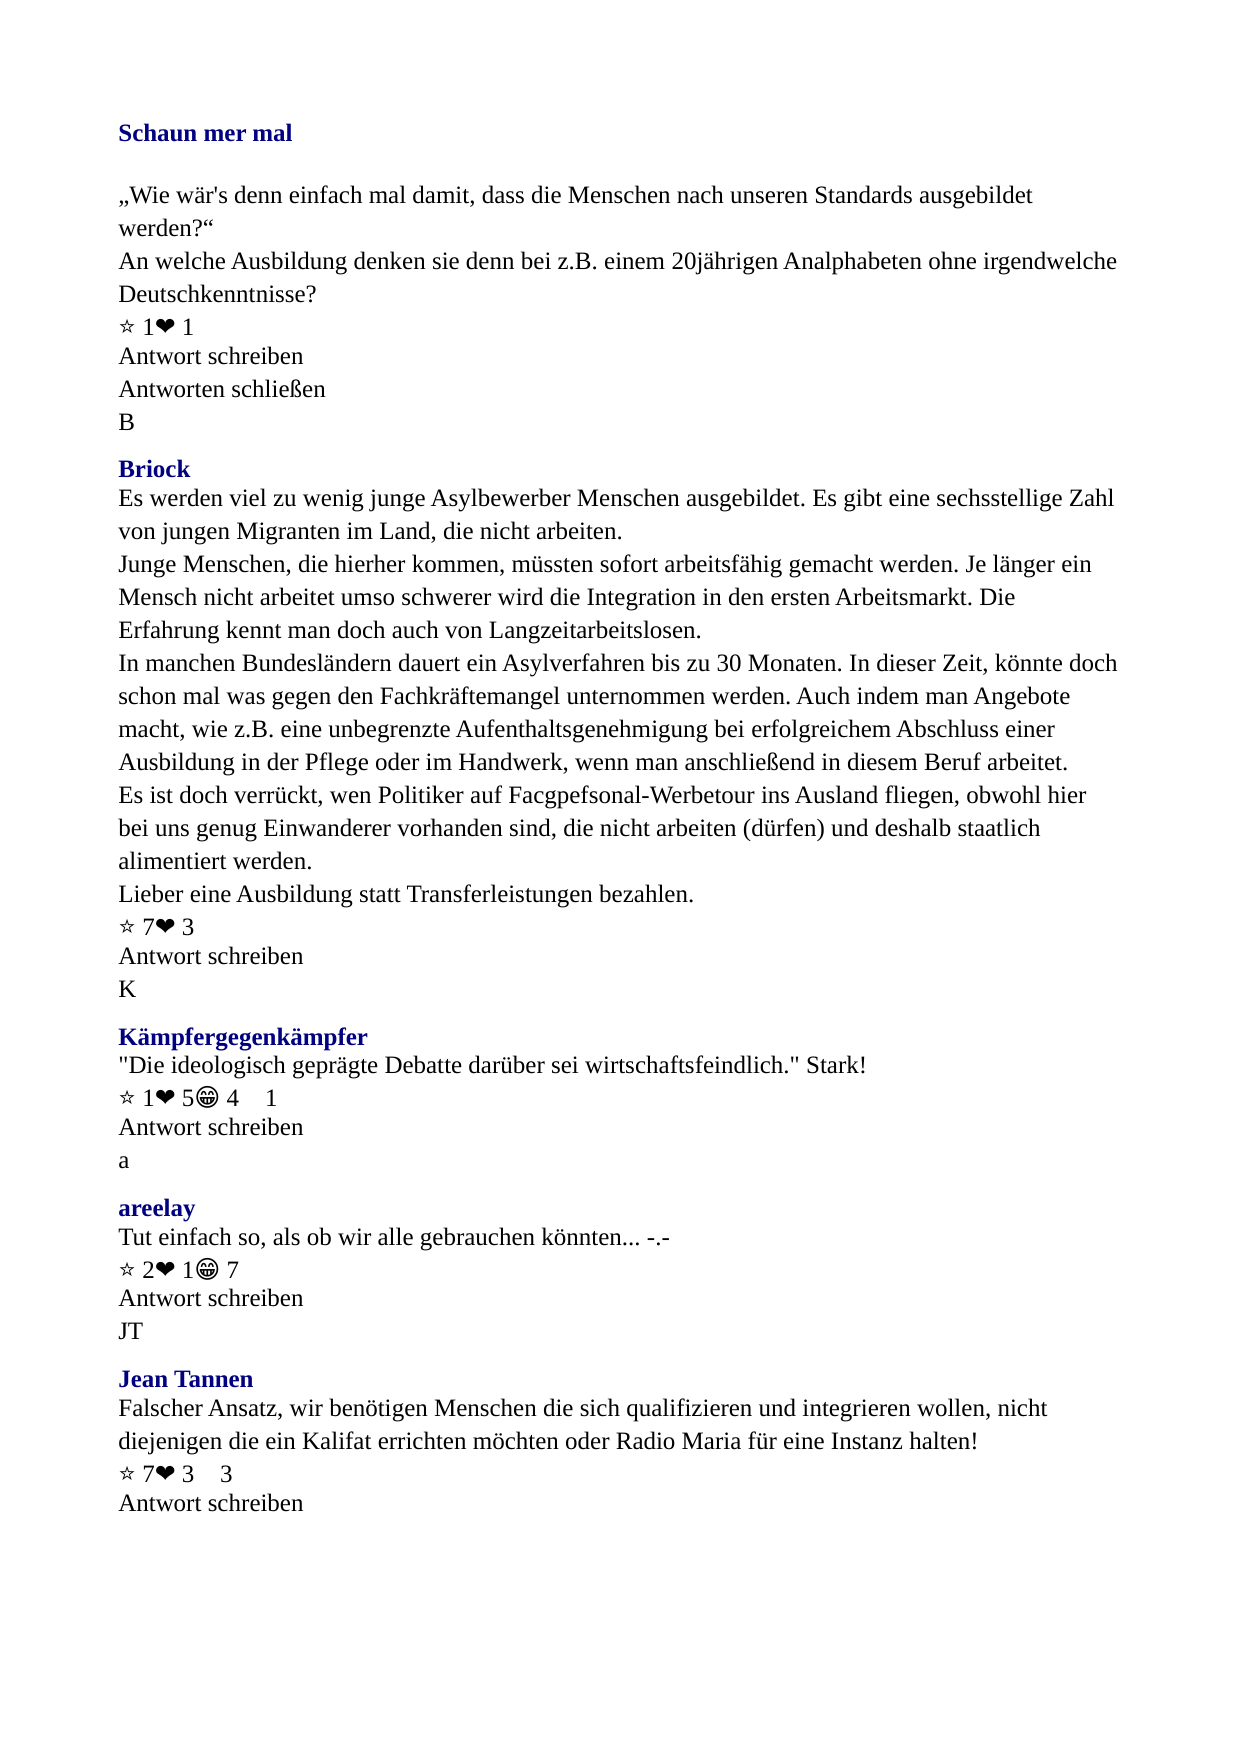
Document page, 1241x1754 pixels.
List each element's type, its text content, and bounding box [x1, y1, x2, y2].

text K [118, 974, 1122, 1003]
subtitle areelay [118, 1193, 1122, 1222]
subtitle Kämpfergegenkämpfer [118, 1022, 1122, 1051]
text "Die ideologisch geprägte Debatte darüber sei wirtschaftsfeindlich." Stark! [118, 1051, 1122, 1079]
text Es ist doch verrückt, wen Politiker auf Facgpefsonal-Werbetour ins Ausland fliegen, obwohl hier bei uns genug Einwanderer vorhanden sind, die nicht arbeiten (dürfen) und deshalb staatlich alimentiert werden. [118, 780, 1122, 875]
text Antwort schreiben [118, 1488, 1122, 1516]
text Falscher Ansatz, wir benötigen Menschen die sich qualifizieren und integrieren wollen, nicht diejenigen die ein Kalifat errichten möchten oder Radio Maria für eine Instanz halten! [118, 1393, 1122, 1454]
text Tut einfach so, als ob wir alle gebrauchen könnten... -.- [118, 1222, 1122, 1250]
text „Wie wär's denn einfach mal damit, dass die Menschen nach unseren Standards ausgebildet werden?“ [118, 180, 1122, 242]
text ⭐️ 2❤️ 1😁 7 [118, 1255, 1122, 1283]
text Antwort schreiben [118, 1283, 1122, 1312]
text In manchen Bundesländern dauert ein Asylverfahren bis zu 30 Monaten. In dieser Zeit, könnte doch schon mal was gegen den Fachkräftemangel unternommen werden. Auch indem man Angebote macht, wie z.B. eine unbegrenzte Aufenthaltsgenehmigung bei erfolgreichem Abschluss einer Ausbildung in der Pflege oder im Handwerk, wenn man anschließend in diesem Beruf arbeitet. [118, 648, 1122, 776]
text Lieber eine Ausbildung statt Transferleistungen bezahlen. [118, 879, 1122, 908]
text ⭐️ 1❤️ 5😁 4🤨 1 [118, 1083, 1122, 1112]
subtitle Schaun mer mal [118, 118, 1122, 147]
text Antworten schließen [118, 374, 1122, 402]
text ⭐️ 7❤️ 3 [118, 912, 1122, 941]
text Es werden viel zu wenig junge Asylbewerber Menschen ausgebildet. Es gibt eine sechsstellige Zahl von jungen Migranten im Land, die nicht arbeiten. [118, 483, 1122, 545]
text Antwort schreiben [118, 341, 1122, 369]
text a [118, 1145, 1122, 1174]
text JT [118, 1316, 1122, 1345]
text Antwort schreiben [118, 1112, 1122, 1141]
subtitle Briock [118, 454, 1122, 483]
subtitle Jean Tannen [118, 1364, 1122, 1393]
text ⭐️ 1❤️ 1 [118, 312, 1122, 341]
text ⭐️ 7❤️ 3🤨 3 [118, 1459, 1122, 1488]
text Antwort schreiben [118, 941, 1122, 970]
text Junge Menschen, die hierher kommen, müssten sofort arbeitsfähig gemacht werden. Je länger ein Mensch nicht arbeitet umso schwerer wird die Integration in den ersten Arbeitsmarkt. Die Erfahrung kennt man doch auch von Langzeitarbeitslosen. [118, 549, 1122, 644]
text An welche Ausbildung denken sie denn bei z.B. einem 20jährigen Analphabeten ohne irgendwelche Deutschkenntnisse? [118, 246, 1122, 308]
text B [118, 407, 1122, 436]
